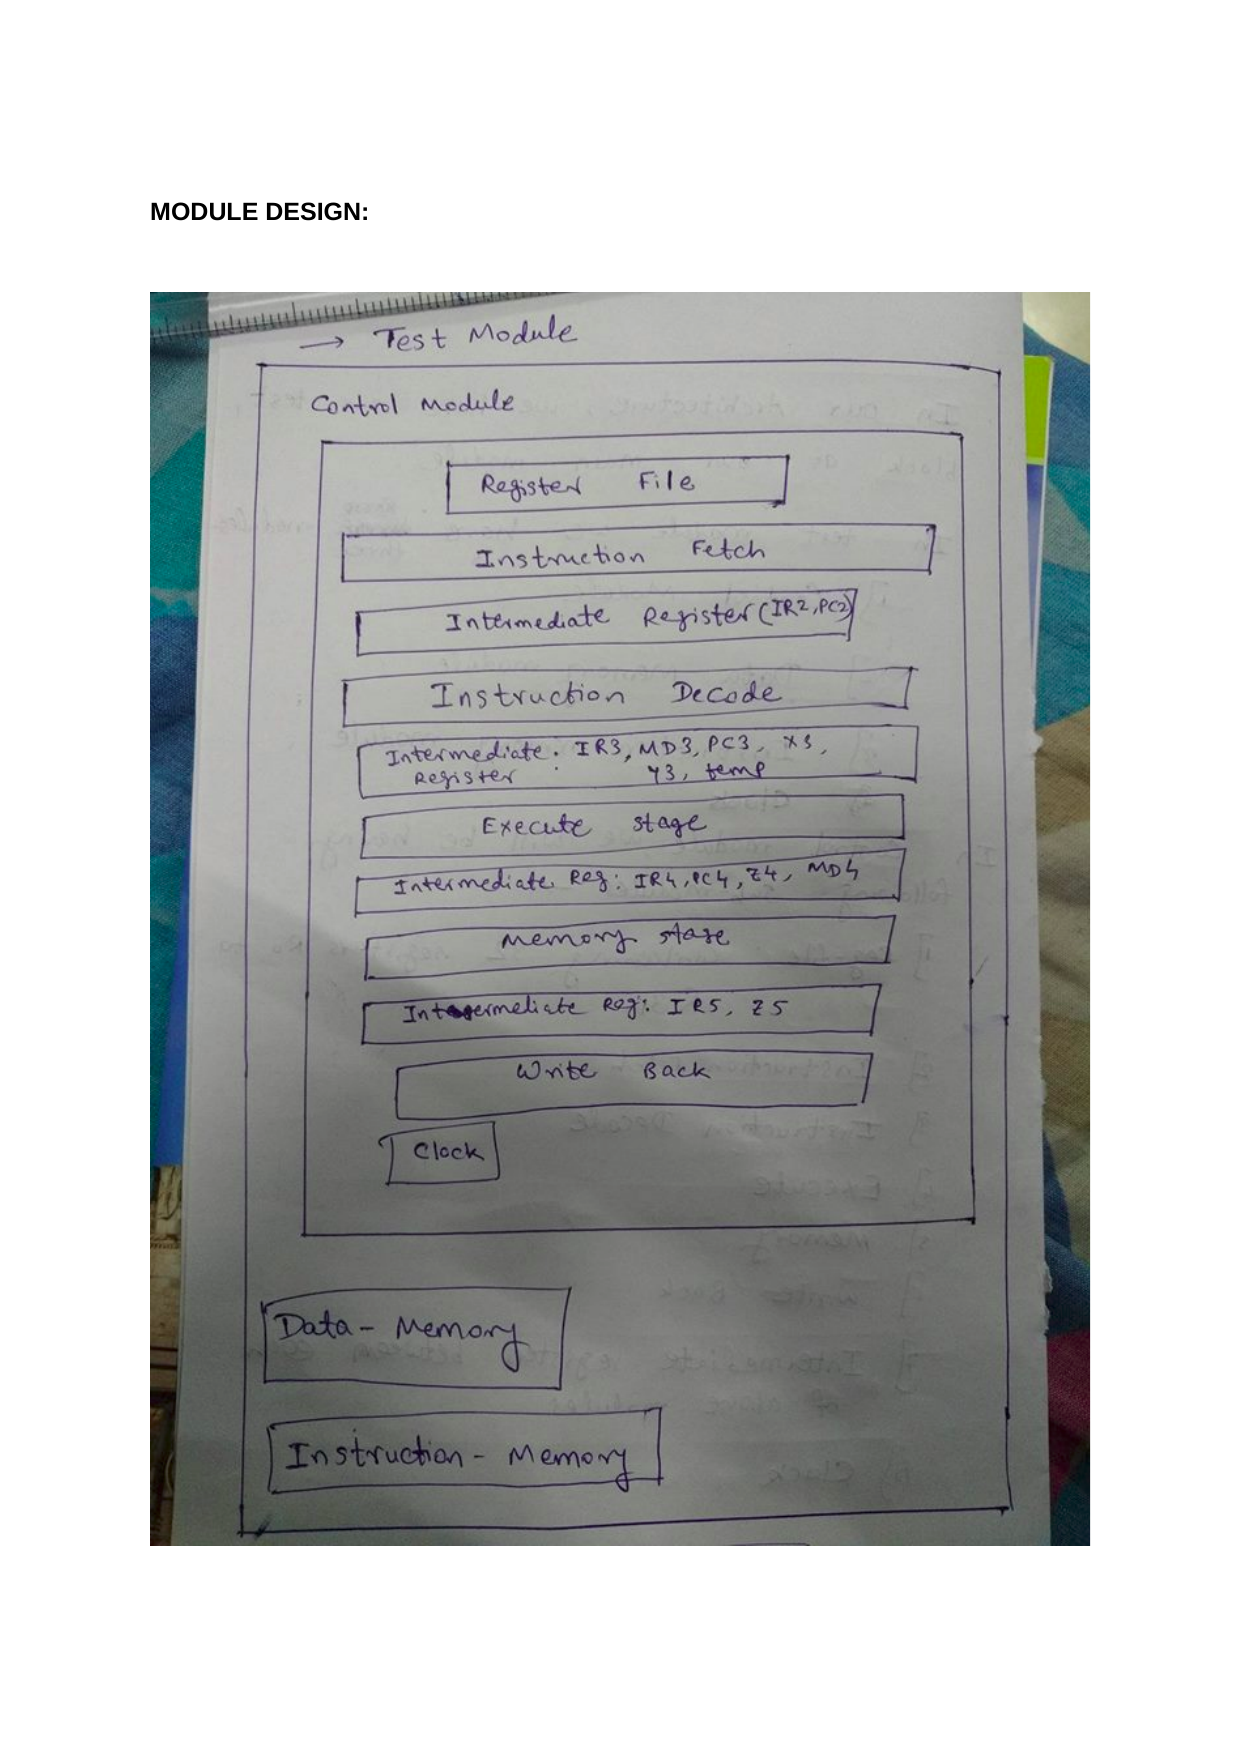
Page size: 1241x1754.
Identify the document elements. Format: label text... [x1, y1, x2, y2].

picture [150, 1107, 156, 1147]
text MODULE DESIGN: [150, 197, 1090, 226]
picture [150, 292, 1091, 1546]
